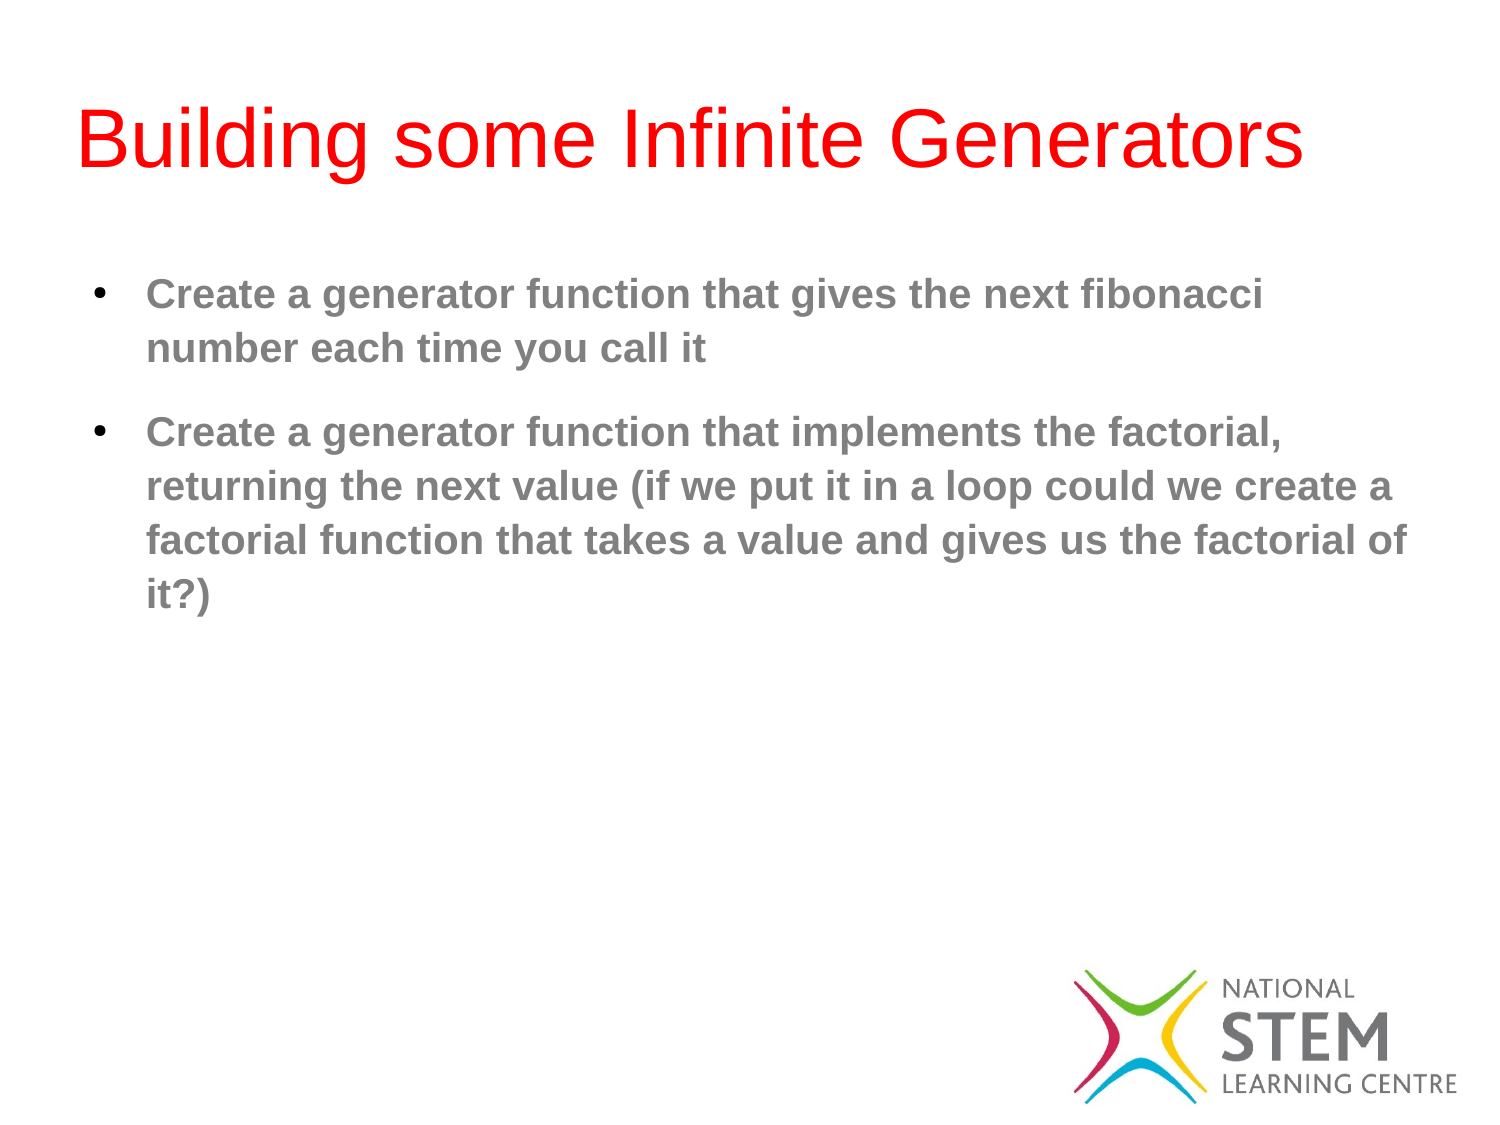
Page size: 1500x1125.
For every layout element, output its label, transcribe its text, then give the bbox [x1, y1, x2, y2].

list Create a generator function that gives the next fibonacci number each time you call it Create a generator function that implements the factorial, returning the next value (if we put it in a loop could we create a factorial function that takes a value and gives us the factorial of it?) [75, 263, 1425, 916]
title Building some Infinite Generators [75, 44, 1425, 233]
picture [1057, 953, 1472, 1120]
